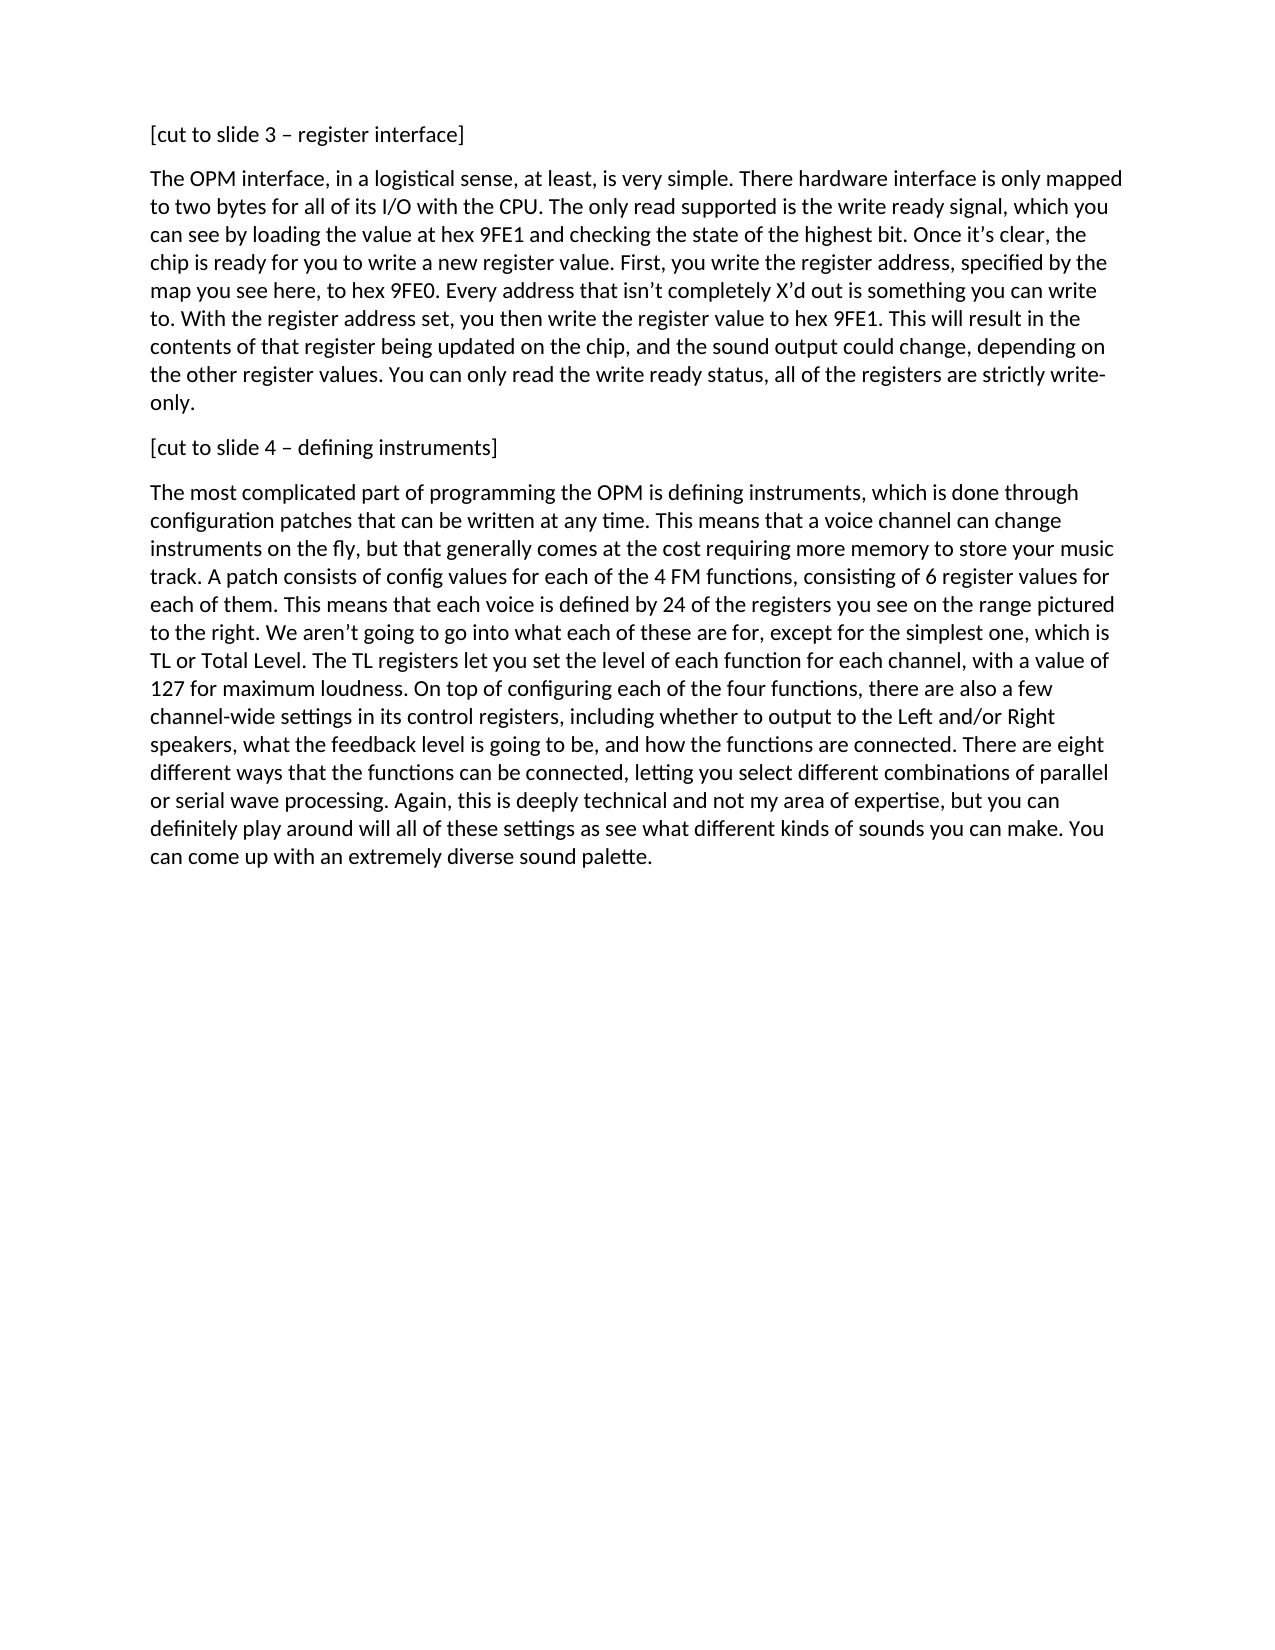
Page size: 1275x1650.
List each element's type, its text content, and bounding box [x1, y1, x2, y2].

text The OPM interface, in a logistical sense, at least, is very simple. There hardware interface is only mapped to two bytes for all of its I/O with the CPU. The only read supported is the write ready signal, which you can see by loading the value at hex 9FE1 and checking the state of the highest bit. Once it’s clear, the chip is ready for you to write a new register value. First, you write the register address, specified by the map you see here, to hex 9FE0. Every address that isn’t completely X’d out is something you can write to. With the register address set, you then write the register value to hex 9FE1. This will result in the contents of that register being updated on the chip, and the sound output could change, depending on the other register values. You can only read the write ready status, all of the registers are strictly write-only. [150, 164, 1125, 417]
text [cut to slide 4 – defining instruments] [150, 433, 1125, 461]
text [cut to slide 3 – register interface] [150, 120, 1125, 148]
text The most complicated part of programming the OPM is defining instruments, which is done through configuration patches that can be written at any time. This means that a voice channel can change instruments on the fly, but that generally comes at the cost requiring more memory to store your music track. A patch consists of config values for each of the 4 FM functions, consisting of 6 register values for each of them. This means that each voice is defined by 24 of the registers you see on the range pictured to the right. We aren’t going to go into what each of these are for, except for the simplest one, which is TL or Total Level. The TL registers let you set the level of each function for each channel, with a value of 127 for maximum loudness. On top of configuring each of the four functions, there are also a few channel-wide settings in its control registers, including whether to output to the Left and/or Right speakers, what the feedback level is going to be, and how the functions are connected. There are eight different ways that the functions can be connected, letting you select different combinations of parallel or serial wave processing. Again, this is deeply technical and not my area of expertise, but you can definitely play around will all of these settings as see what different kinds of sounds you can make. You can come up with an extremely diverse sound palette. [150, 478, 1125, 870]
